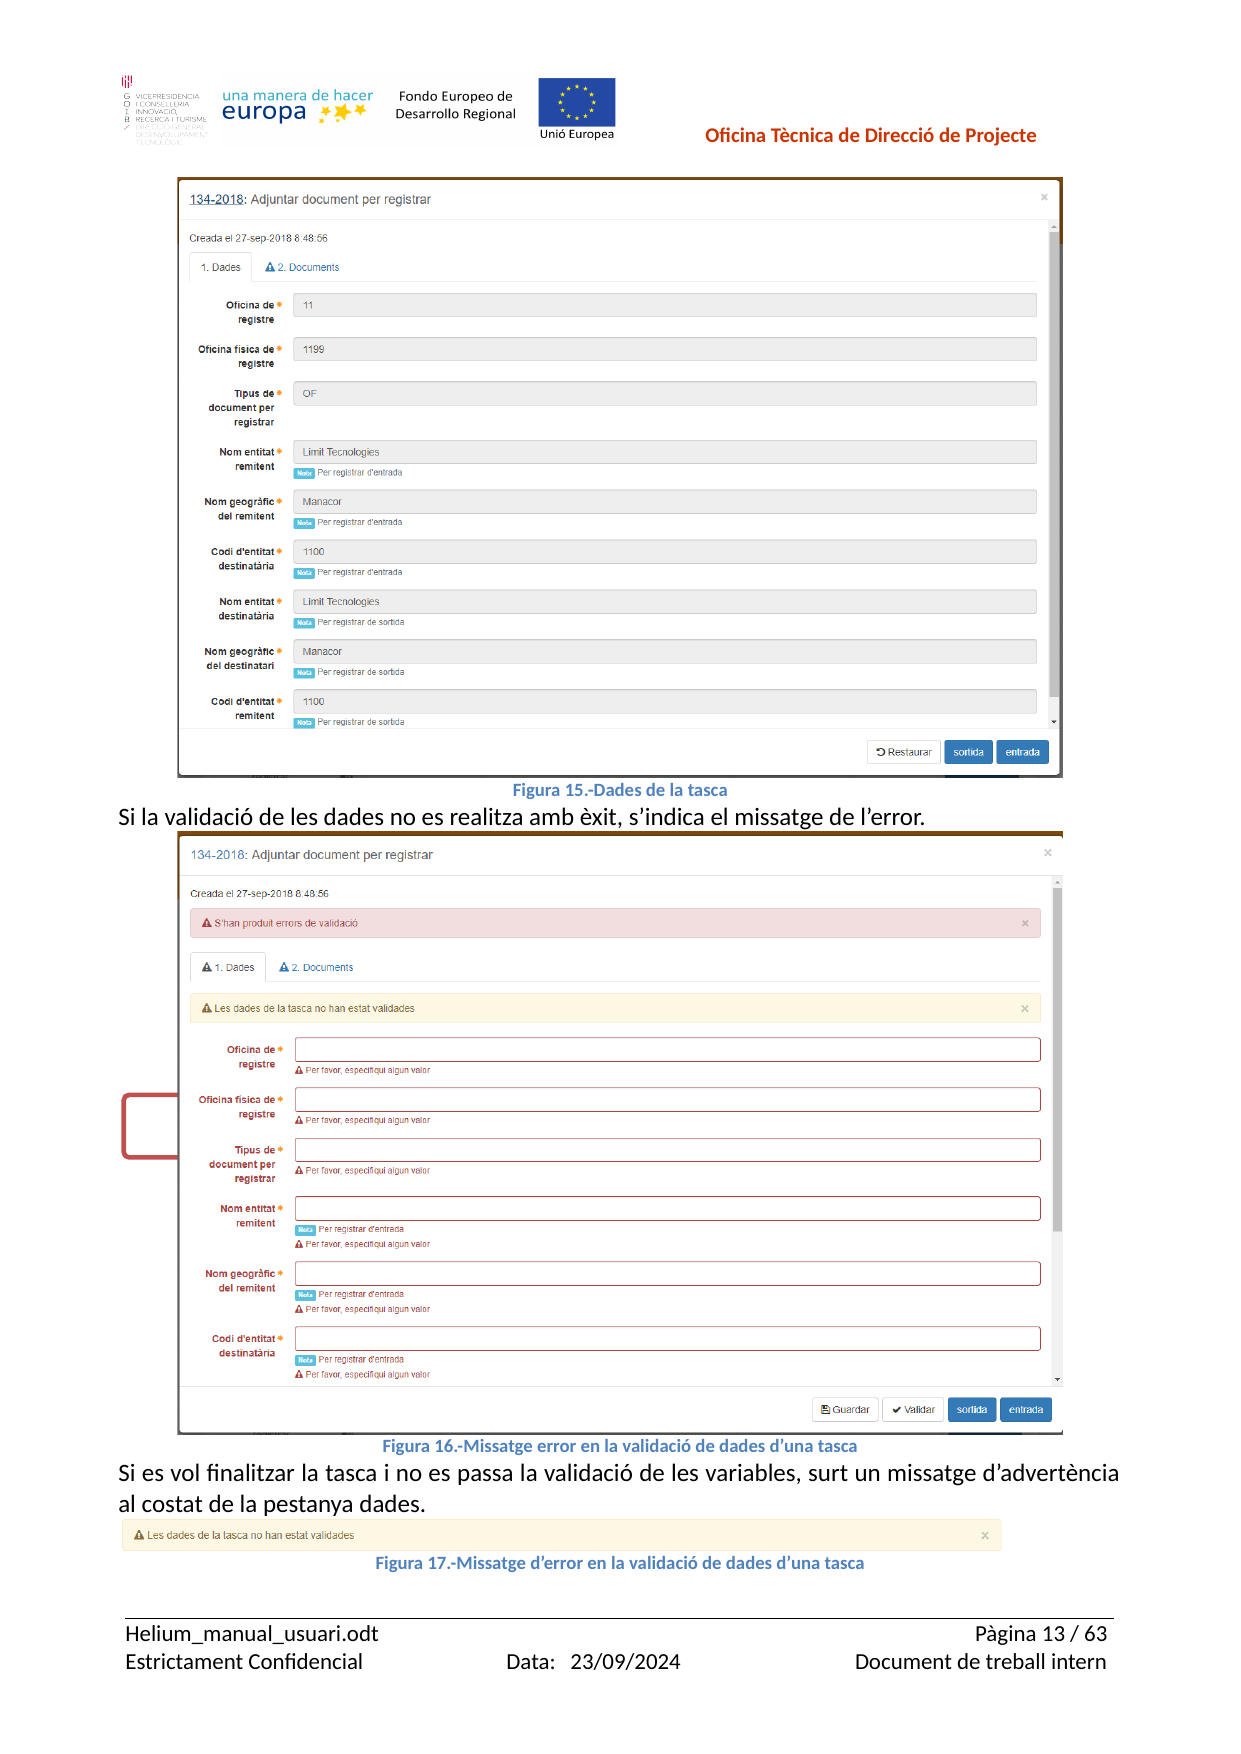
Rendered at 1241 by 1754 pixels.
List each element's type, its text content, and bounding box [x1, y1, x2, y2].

picture [118, 1518, 1004, 1552]
text Si la validació de les dades no es realitza amb èxit, s’indica el missatge de l’error. [118, 801, 1122, 831]
picture [219, 73, 621, 147]
picture [118, 73, 213, 147]
text Figura 16.-Missatge error en la validació de dades d’una tasca [118, 1434, 1122, 1457]
text Si es vol finalitzar la tasca i no es passa la validació de les variables, surt un missatge d’advertència al costat de la pestanya dades. [118, 1457, 1122, 1518]
text Figura 15.-Dades de la tasca [118, 778, 1122, 801]
text Figura 17.-Missatge d’error en la validació de dades d’una tasca [118, 1551, 1122, 1574]
picture [177, 177, 1063, 778]
picture [177, 831, 1063, 1435]
